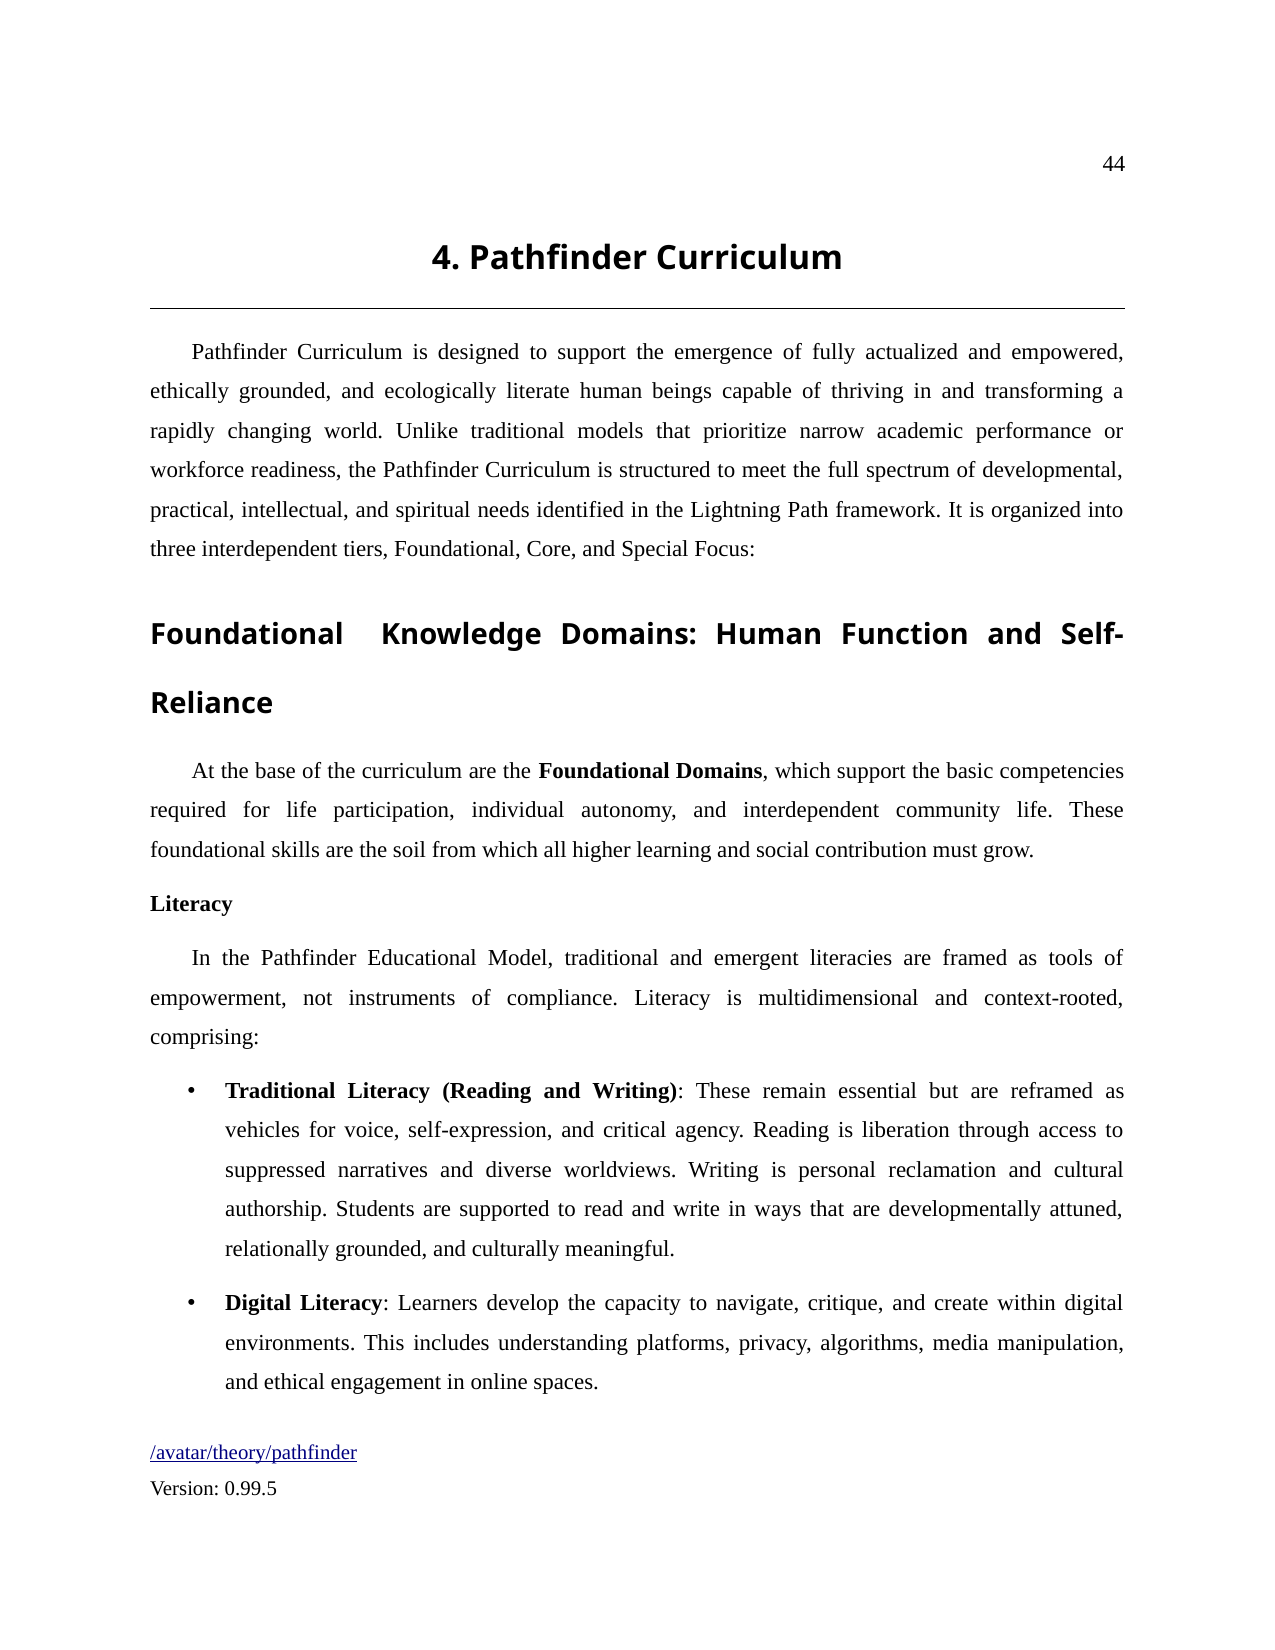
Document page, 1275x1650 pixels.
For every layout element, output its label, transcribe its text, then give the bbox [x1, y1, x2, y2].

list Digital Literacy: Learners develop the capacity to navigate, critique, and create within digital environments. This includes understanding platforms, privacy, algorithms, media manipulation, and ethical engagement in online spaces. [187, 1289, 1125, 1394]
list Traditional Literacy (Reading and Writing): These remain essential but are reframed as vehicles for voice, self-expression, and critical agency. Reading is liberation through access to suppressed narratives and diverse worldviews. Writing is personal reclamation and cultural authorship. Students are supported to read and write in ways that are developmentally attuned, relationally grounded, and culturally meaningful. [187, 1077, 1125, 1261]
text At the base of the curriculum are the Foundational Domains, which support the basic competencies required for life participation, individual autonomy, and interdependent community life. These foundational skills are the soil from which all higher learning and social contribution must grow. [150, 757, 1125, 862]
subtitle Foundational Knowledge Domains: Human Function and Self-Reliance [150, 613, 1125, 722]
text Pathfinder Curriculum is designed to support the emergence of fully actualized and empowered, ethically grounded, and ecologically literate human beings capable of thriving in and transforming a rapidly changing world. Unlike traditional models that prioritize narrow academic performance or workforce readiness, the Pathfinder Curriculum is structured to meet the full spectrum of developmental, practical, intellectual, and spiritual needs identified in the Lightning Path framework. It is organized into three interdependent tiers, Foundational, Core, and Special Focus: [150, 338, 1125, 562]
text Literacy [150, 890, 1125, 916]
subtitle 4. Pathfinder Curriculum [150, 231, 1125, 308]
text In the Pathfinder Educational Model, traditional and emergent literacies are framed as tools of empowerment, not instruments of compliance. Literacy is multidimensional and context-rooted, comprising: [150, 944, 1125, 1049]
